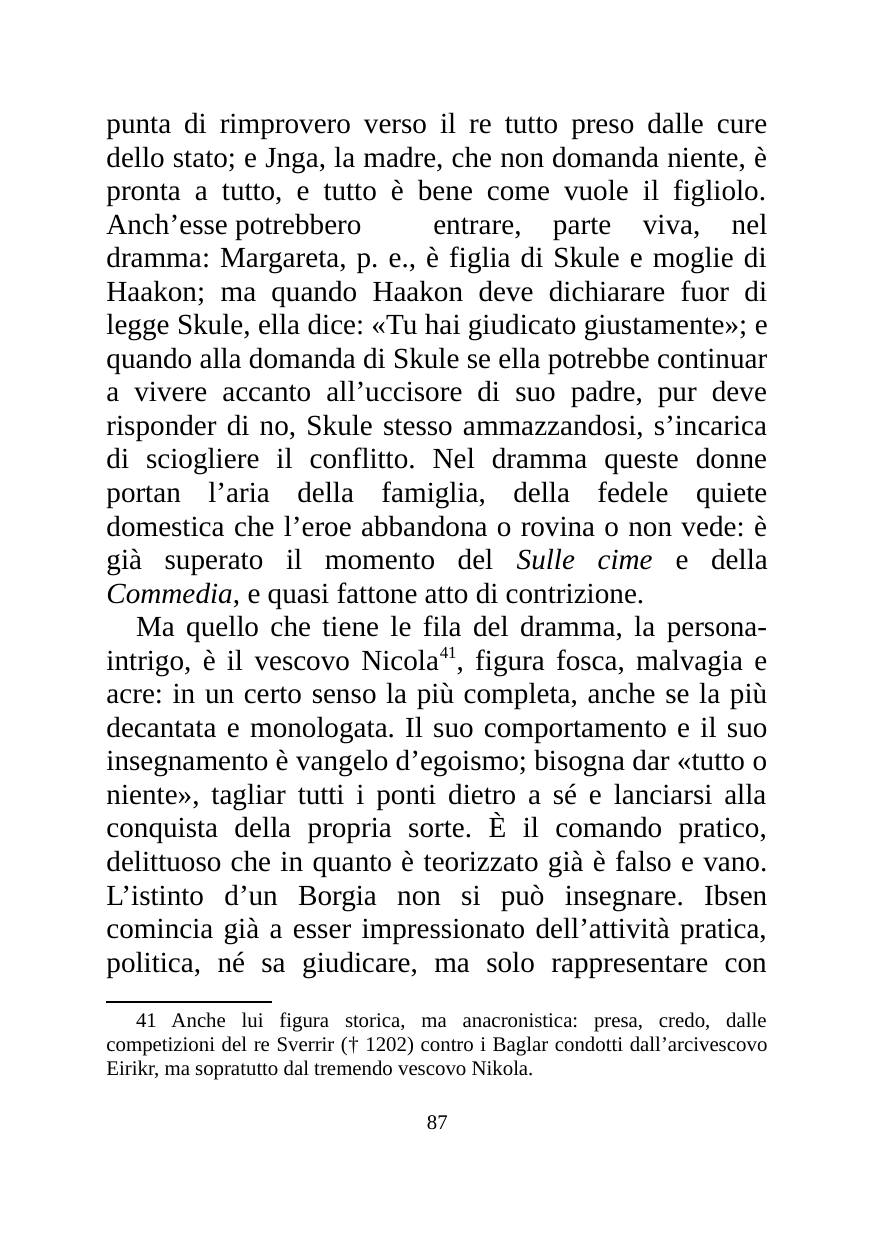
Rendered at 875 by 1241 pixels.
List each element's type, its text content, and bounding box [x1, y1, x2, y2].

text punta di rimprovero verso il re tutto preso dalle cure dello stato; e Jnga, la madre, che non domanda niente, è pronta a tutto, e tutto è bene come vuole il figliolo. Anch’esse potrebbero entrare, parte viva, nel dramma: Margareta, p. e., è figlia di Skule e moglie di Haakon; ma quando Haakon deve dichiarare fuor di legge Skule, ella dice: «Tu hai giudicato giustamente»; e quando alla domanda di Skule se ella potrebbe continuar a vivere accanto all’uccisore di suo padre, pur deve risponder di no, Skule stesso ammazzandosi, s’incarica di sciogliere il conflitto. Nel dramma queste donne portan l’aria della famiglia, della fedele quiete domestica che l’eroe abbandona o rovina o non vede: è già superato il momento del Sulle cime e della Commedia, e quasi fattone atto di contrizione. [106, 106, 768, 609]
text Anche lui figura storica, ma anacronistica: presa, credo, dalle competizioni del re Sverrir († 1202) contro i Baglar condotti dall’arcivescovo Eirikr, ma sopratutto dal tremendo vescovo Nikola. [106, 1008, 768, 1080]
text Ma quello che tiene le fila del dramma, la persona-intrigo, è il vescovo Nicola, figura fosca, malvagia e acre: in un certo senso la più completa, anche se la più decantata e monologata. Il suo comportamento e il suo insegnamento è vangelo d’egoismo; bisogna dar «tutto o niente», tagliar tutti i ponti dietro a sé e lanciarsi alla conquista della propria sorte. È il comando pratico, delittuoso che in quanto è teorizzato già è falso e vano. L’istinto d’un Borgia non si può insegnare. Ibsen comincia già a esser impressionato dell’attività pratica, politica, né sa giudicare, ma solo rappresentare con [106, 609, 768, 978]
